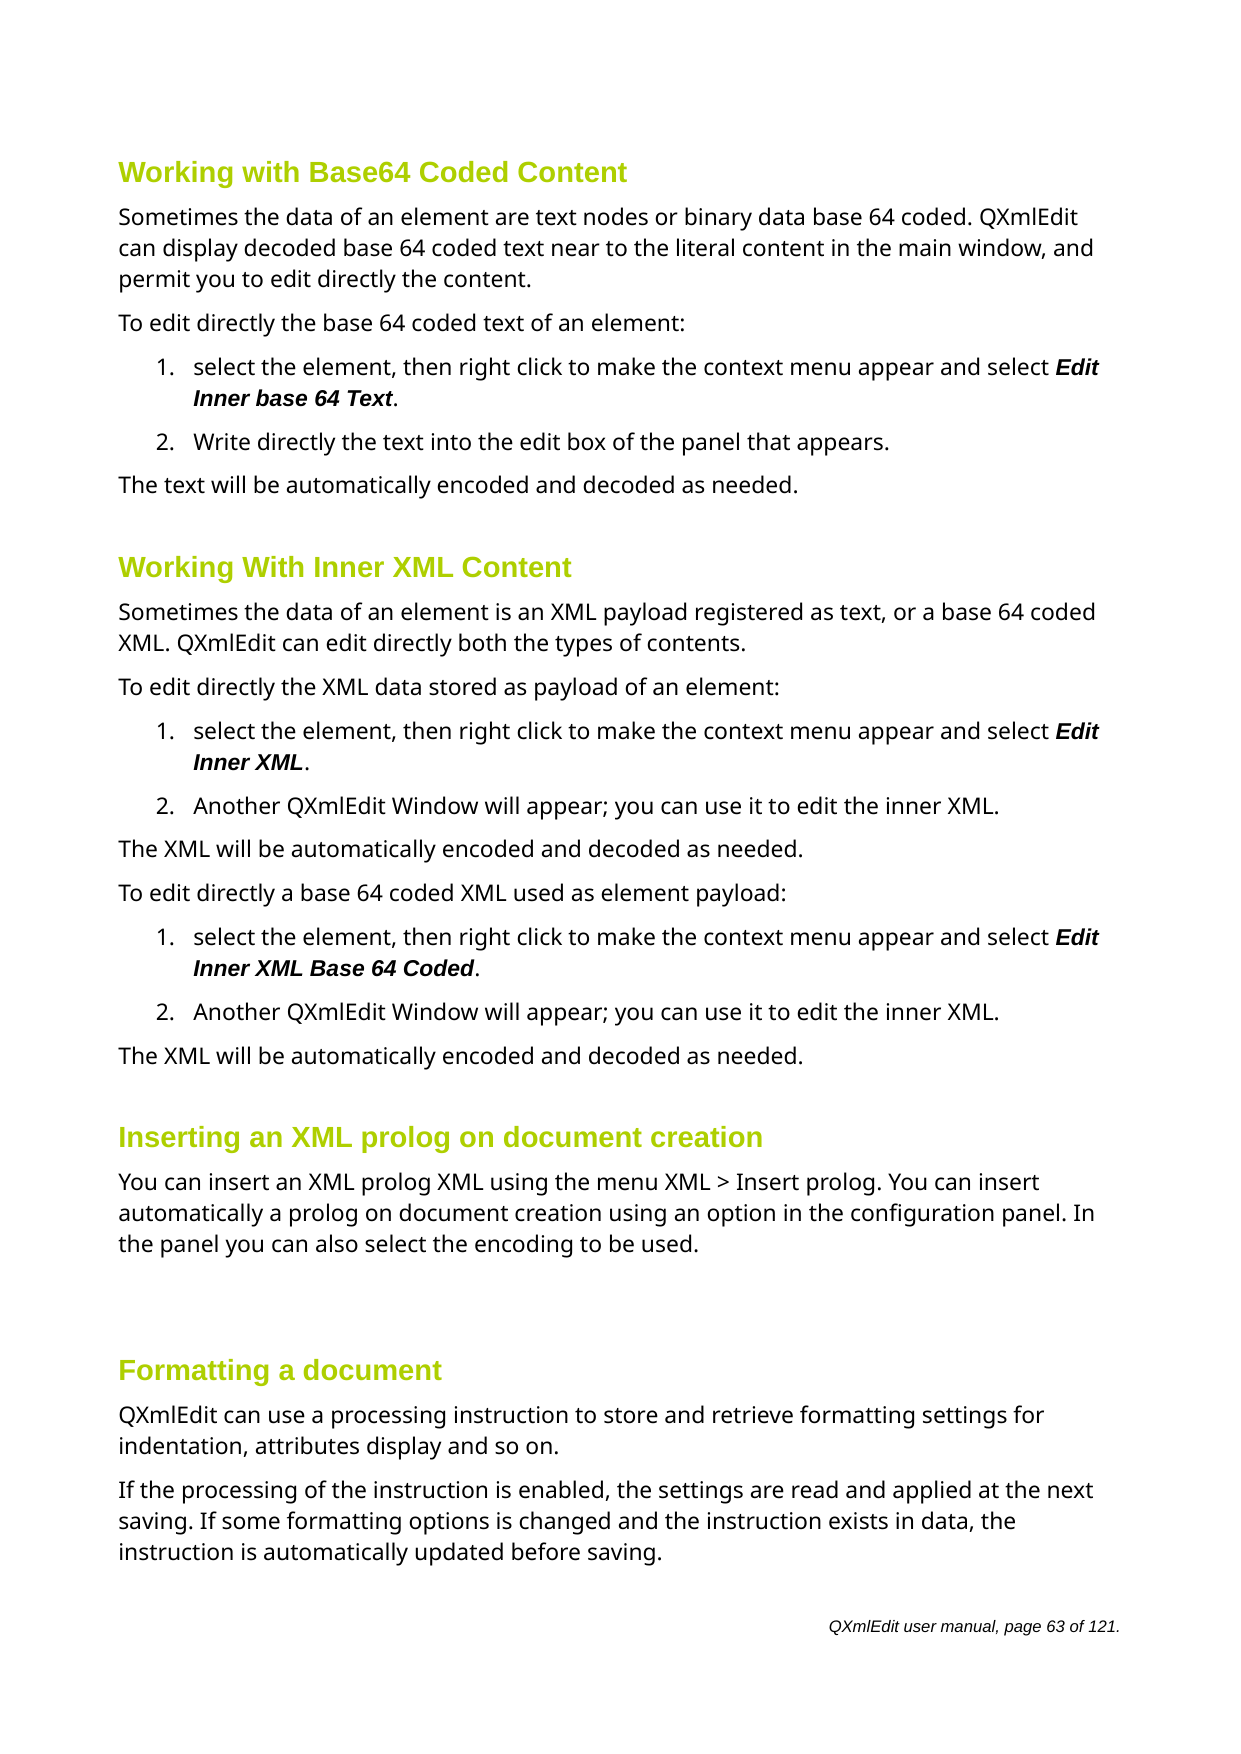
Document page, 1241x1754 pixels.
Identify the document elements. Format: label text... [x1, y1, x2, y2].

subtitle Working With Inner XML Content [118, 550, 1122, 583]
text Sometimes the data of an element are text nodes or binary data base 64 coded. QXmlEdit can display decoded base 64 coded text near to the literal content in the main window, and permit you to edit directly the content. [118, 201, 1122, 294]
text QXmlEdit can use a processing instruction to store and retrieve formatting settings for indentation, attributes display and so on. [118, 1398, 1122, 1461]
text You can insert an XML prolog XML using the menu XML > Insert prolog. You can insert automatically a prolog on document creation using an option in the configuration panel. In the panel you can also select the encoding to be used. [118, 1166, 1122, 1260]
text The XML will be automatically encoded and decoded as needed. [118, 833, 1122, 864]
subtitle Working with Base64 Coded Content [118, 155, 1122, 188]
list Another QXmlEdit Window will appear; you can use it to edit the inner XML. [156, 996, 1122, 1027]
text The text will be automatically encoded and decoded as needed. [118, 469, 1122, 501]
subtitle Inserting an XML prolog on document creation [118, 1120, 1122, 1153]
text If the processing of the instruction is enabled, the settings are read and applied at the next saving. If some formatting options is changed and the instruction exists in data, the instruction is automatically updated before saving. [118, 1473, 1122, 1567]
text To edit directly the base 64 coded text of an element: [118, 307, 1122, 338]
text To edit directly the XML data stored as payload of an element: [118, 671, 1122, 702]
text To edit directly a base 64 coded XML used as element payload: [118, 877, 1122, 908]
list Write directly the text into the edit box of the panel that appears. [156, 426, 1122, 457]
list select the element, then right click to make the context menu appear and select Edit Inner base 64 Text. [156, 351, 1122, 413]
text Sometimes the data of an element is an XML payload registered as text, or a base 64 coded XML. QXmlEdit can edit directly both the types of contents. [118, 596, 1122, 658]
subtitle Formatting a document [118, 1353, 1122, 1386]
list Another QXmlEdit Window will appear; you can use it to edit the inner XML. [156, 789, 1122, 821]
list select the element, then right click to make the context menu appear and select Edit Inner XML. [156, 714, 1122, 777]
list select the element, then right click to make the context menu appear and select Edit Inner XML Base 64 Coded. [156, 921, 1122, 983]
text The XML will be automatically encoded and decoded as needed. [118, 1039, 1122, 1071]
